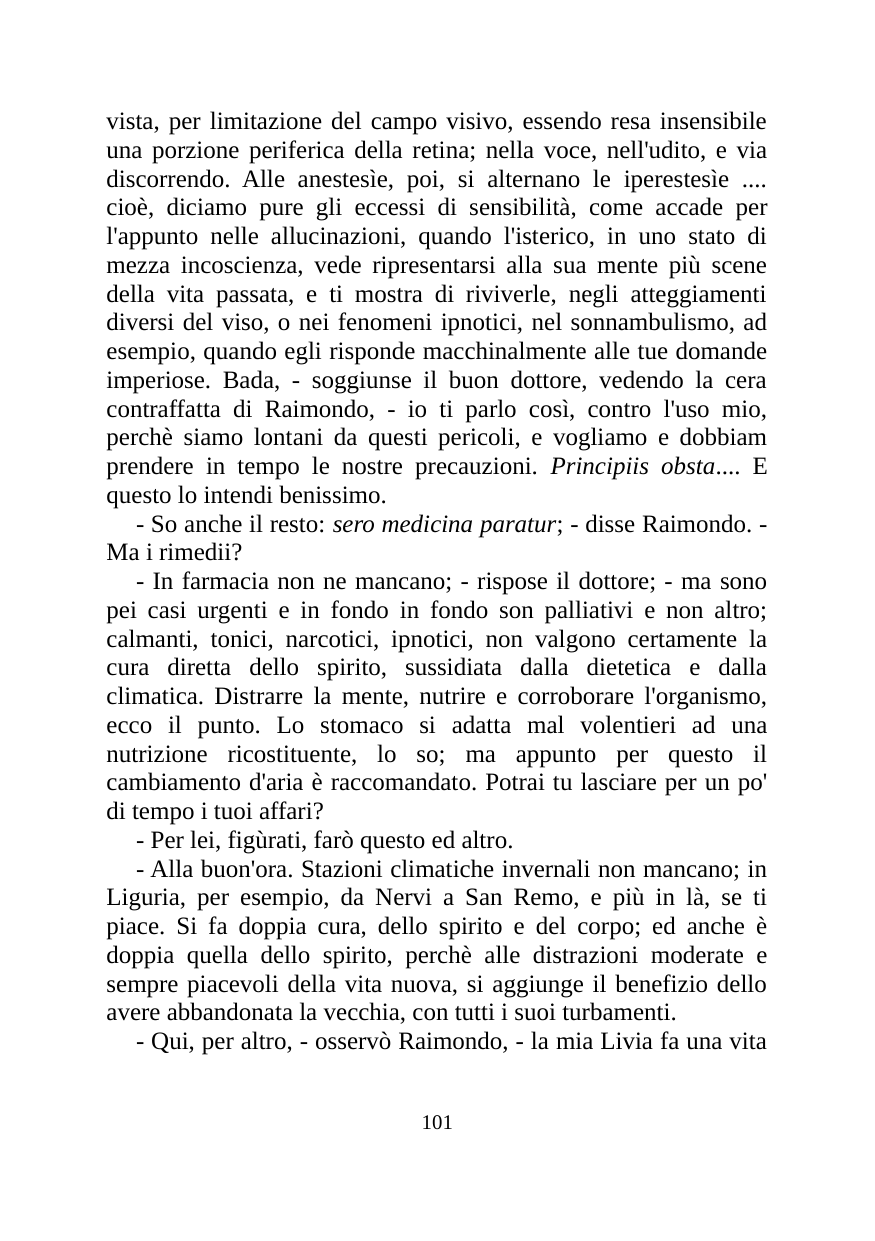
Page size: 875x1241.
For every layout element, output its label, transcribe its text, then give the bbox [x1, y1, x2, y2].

text vista, per limitazione del campo visivo, essendo resa insensibile una porzione periferica della retina; nella voce, nell'udito, e via discorrendo. Alle anestesìe, poi, si alternano le iperestesìe .... cioè, diciamo pure gli eccessi di sensibilità, come accade per l'appunto nelle allucinazioni, quando l'isterico, in uno stato di mezza incoscienza, vede ripresentarsi alla sua mente più scene della vita passata, e ti mostra di riviverle, negli atteggiamenti diversi del viso, o nei fenomeni ipnotici, nel sonnambulismo, ad esempio, quando egli risponde macchinalmente alle tue domande imperiose. Bada, - soggiunse il buon dottore, vedendo la cera contraffatta di Raimondo, - io ti parlo così, contro l'uso mio, perchè siamo lontani da questi pericoli, e vogliamo e dobbiam prendere in tempo le nostre precauzioni. Principiis obsta.... E questo lo intendi benissimo. [106, 106, 768, 509]
text - Alla buon'ora. Stazioni climatiche invernali non mancano; in Liguria, per esempio, da Nervi a San Remo, e più in là, se ti piace. Si fa doppia cura, dello spirito e del corpo; ed anche è doppia quella dello spirito, perchè alle distrazioni moderate e sempre piacevoli della vita nuova, si aggiunge il benefizio dello avere abbandonata la vecchia, con tutti i suoi turbamenti. [106, 854, 768, 1026]
text - Qui, per altro, - osservò Raimondo, - la mia Livia fa una vita [106, 1026, 768, 1055]
text - Per lei, figùrati, farò questo ed altro. [106, 825, 768, 854]
text - So anche il resto: sero medicina paratur; - disse Raimondo. - Ma i rimedii? [106, 509, 768, 566]
text - In farmacia non ne mancano; - rispose il dottore; - ma sono pei casi urgenti e in fondo in fondo son palliativi e non altro; calmanti, tonici, narcotici, ipnotici, non valgono certamente la cura diretta dello spirito, sussidiata dalla dietetica e dalla climatica. Distrarre la mente, nutrire e corroborare l'organismo, ecco il punto. Lo stomaco si adatta mal volentieri ad una nutrizione ricostituente, lo so; ma appunto per questo il cambiamento d'aria è raccomandato. Potrai tu lasciare per un po' di tempo i tuoi affari? [106, 566, 768, 825]
